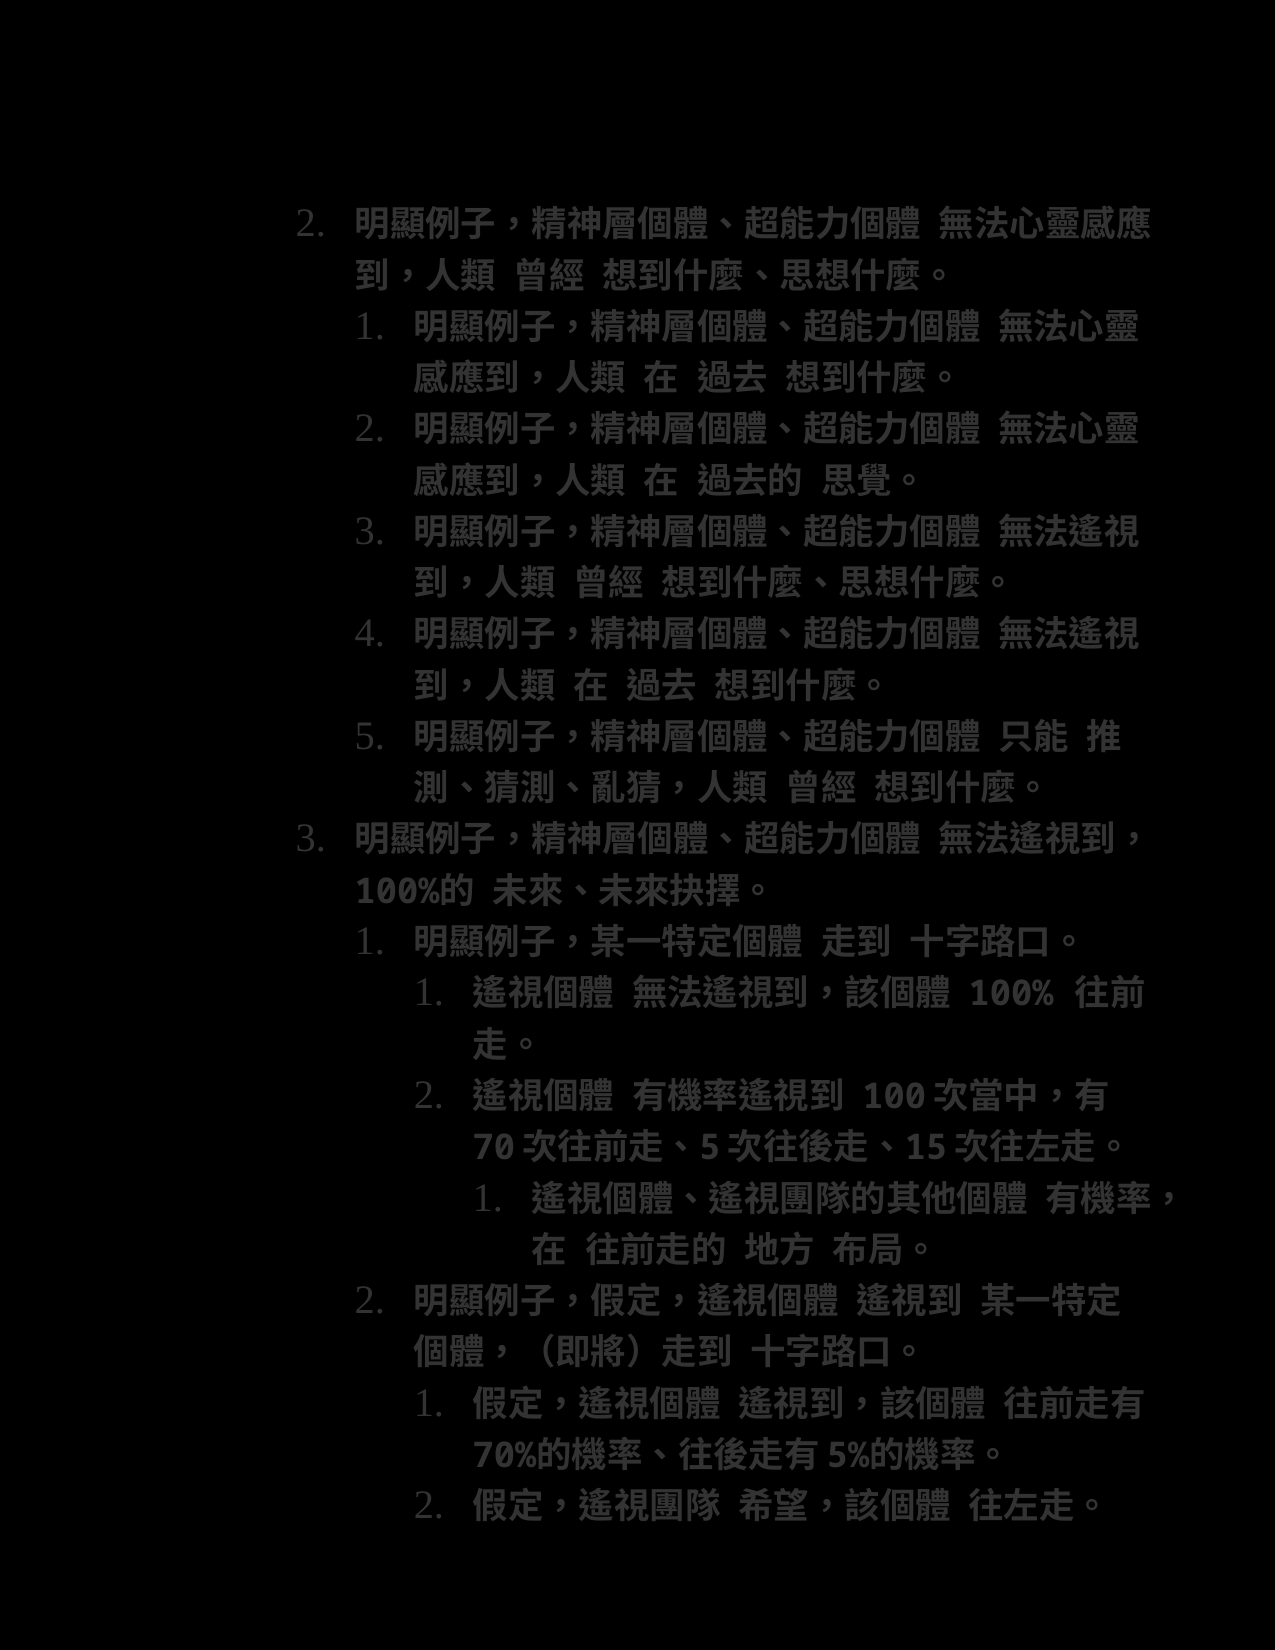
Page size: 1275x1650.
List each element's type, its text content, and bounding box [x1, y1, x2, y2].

list 假定，遙視個體 遙視到，該個體 往前走有70%的機率、往後走有5%的機率。 [413, 1375, 1157, 1478]
list 明顯例子，某一特定個體 走到 十字路口。 [354, 913, 1157, 965]
list 明顯例子，假定，遙視個體 遙視到 某一特定個體，（即將）走到 十字路口。 [354, 1272, 1157, 1375]
list 明顯例子，精神層個體、超能力個體 無法心靈感應到，人類 曾經 想到什麼、思想什麼。 [295, 196, 1157, 298]
list 明顯例子，精神層個體、超能力個體 無法遙視到，人類 曾經 想到什麼、思想什麼。 [354, 503, 1157, 606]
list 遙視個體 有機率遙視到 100次當中，有70次往前走、5次往後走、15次往左走。 [413, 1067, 1157, 1170]
list 遙視個體、遙視團隊的其他個體 有機率，在 往前走的 地方 布局。 [472, 1170, 1157, 1272]
list 明顯例子，精神層個體、超能力個體 無法心靈感應到，人類 在 過去的 思覺。 [354, 401, 1157, 503]
list 明顯例子，精神層個體、超能力個體 無法遙視到，100%的 未來、未來抉擇。 [295, 811, 1157, 913]
list 明顯例子，精神層個體、超能力個體 只能 推測、猜測、亂猜，人類 曾經 想到什麼。 [354, 708, 1157, 811]
list 假定，遙視團隊 希望，該個體 往左走。 [413, 1478, 1157, 1529]
list 遙視個體 無法遙視到，該個體 100% 往前走。 [413, 965, 1157, 1067]
list 明顯例子，精神層個體、超能力個體 無法心靈感應到，人類 在 過去 想到什麼。 [354, 298, 1157, 401]
list 明顯例子，精神層個體、超能力個體 無法遙視到，人類 在 過去 想到什麼。 [354, 606, 1157, 708]
